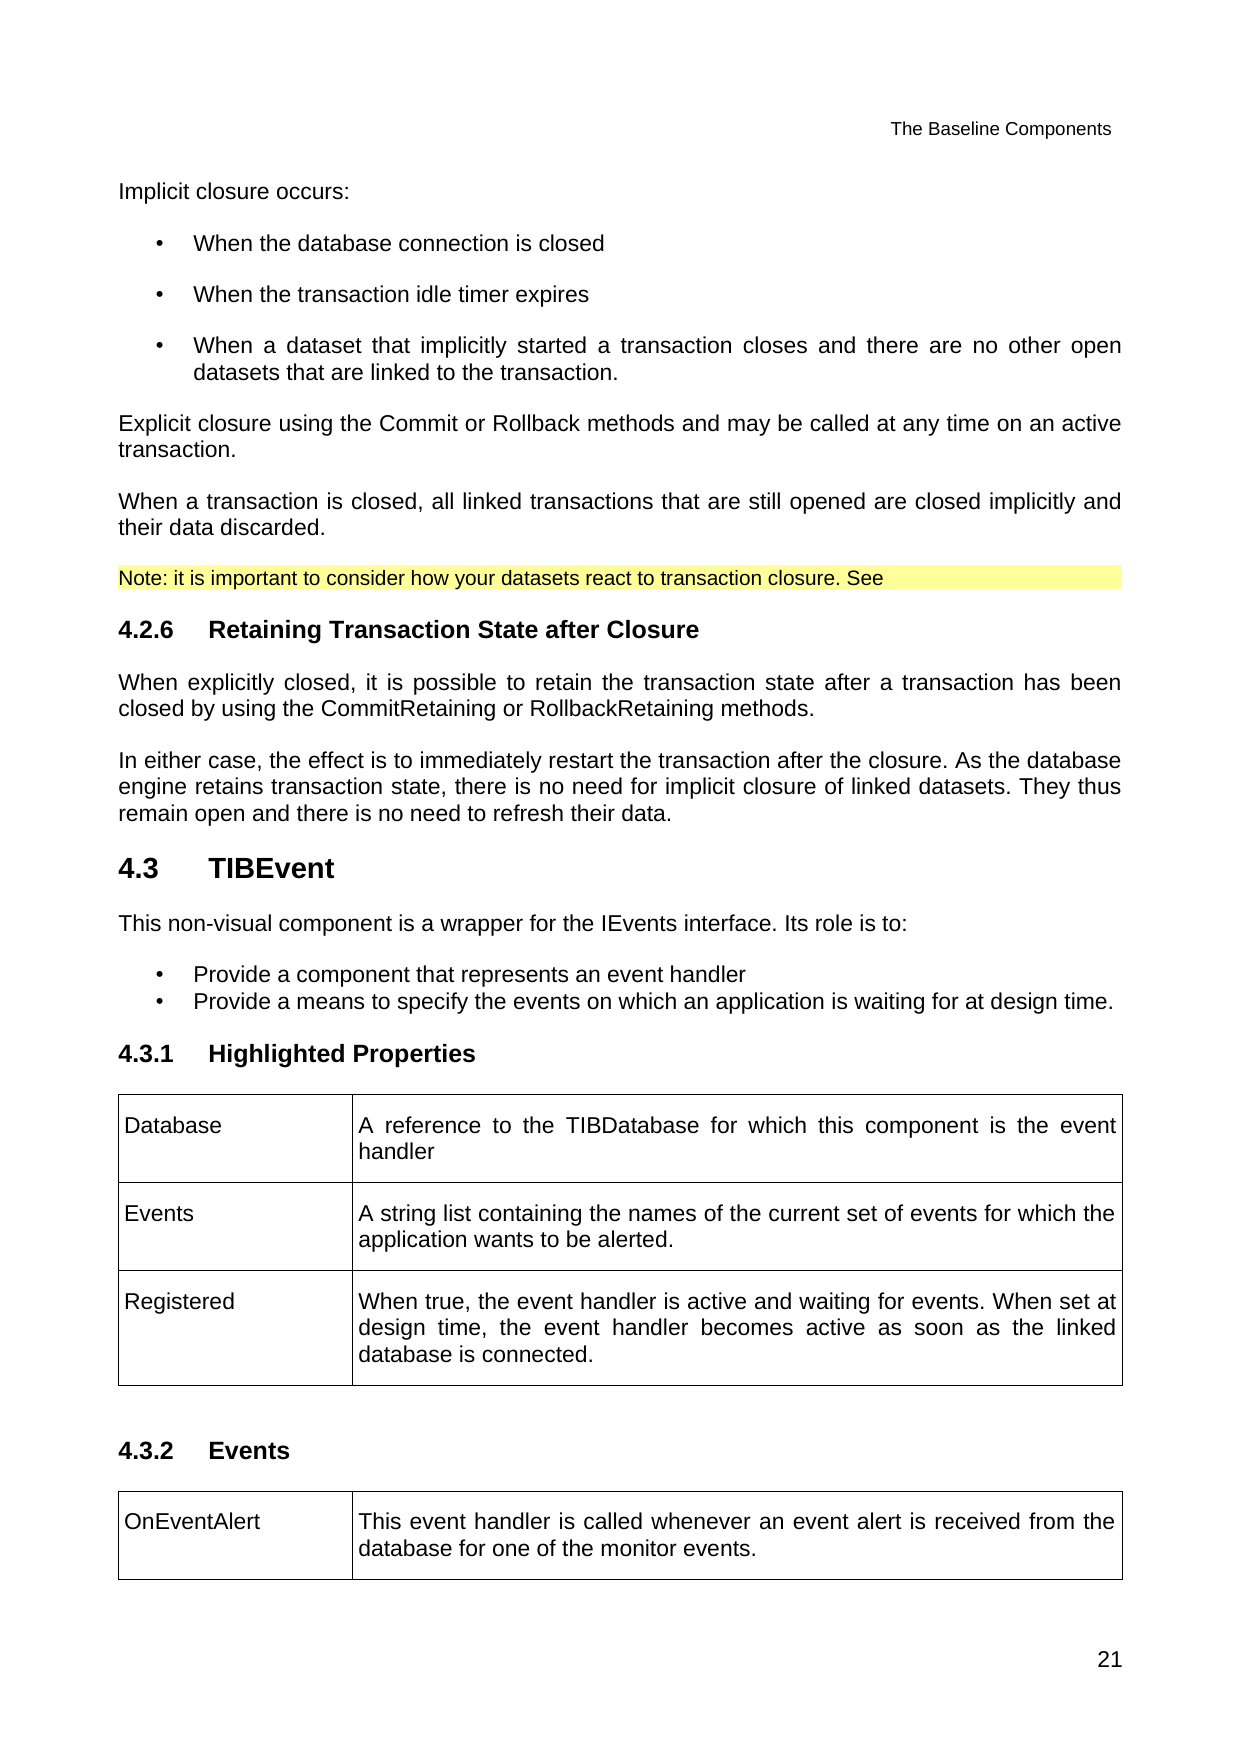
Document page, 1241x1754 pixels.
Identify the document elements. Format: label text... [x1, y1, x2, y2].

text When explicitly closed, it is possible to retain the transaction state after a transaction has been closed by using the CommitRetaining or RollbackRetaining methods. [118, 669, 1122, 722]
table_cell When true, the event handler is active and waiting for events. When set at design time, the event handler becomes active as soon as the linked database is connected. [353, 1271, 1122, 1385]
text Implicit closure occurs: [118, 178, 1122, 204]
subtitle Events [118, 1436, 1122, 1465]
subtitle TIBEvent [118, 851, 1122, 884]
subtitle Highlighted Properties [118, 1039, 1122, 1068]
list When a dataset that implicitly started a transaction closes and there are no other open datasets that are linked to the transaction. [156, 332, 1122, 385]
table_cell Registered [119, 1271, 352, 1385]
text When a transaction is closed, all linked transactions that are still opened are closed implicitly and their data discarded. [118, 488, 1122, 540]
table_cell Events [119, 1183, 352, 1270]
list Provide a means to specify the events on which an application is waiting for at design time. [156, 988, 1122, 1014]
table_header Database [119, 1095, 352, 1182]
text In either case, the effect is to immediately restart the transaction after the closure. As the database engine retains transaction state, there is no need for implicit closure of linked datasets. They thus remain open and there is no need to refresh their data. [118, 747, 1122, 826]
table_header OnEventAlert [119, 1492, 352, 1579]
list When the database connection is closed [156, 229, 1122, 256]
text Explicit closure using the Commit or Rollback methods and may be called at any time on an active transaction. [118, 410, 1122, 463]
subtitle Retaining Transaction State after Closure [118, 615, 1122, 643]
table_header This event handler is called whenever an event alert is received from the database for one of the monitor events. [353, 1492, 1122, 1579]
text This non-visual component is a wrapper for the IEvents interface. Its role is to: [118, 910, 1122, 936]
text Note: it is important to consider how your datasets react to transaction closure. See [118, 565, 1122, 589]
list Provide a component that represents an event handler [156, 961, 1122, 988]
list When the transaction idle timer expires [156, 281, 1122, 307]
table_header A reference to the TIBDatabase for which this component is the event handler [353, 1095, 1122, 1182]
table_cell A string list containing the names of the current set of events for which the application wants to be alerted. [353, 1183, 1122, 1270]
